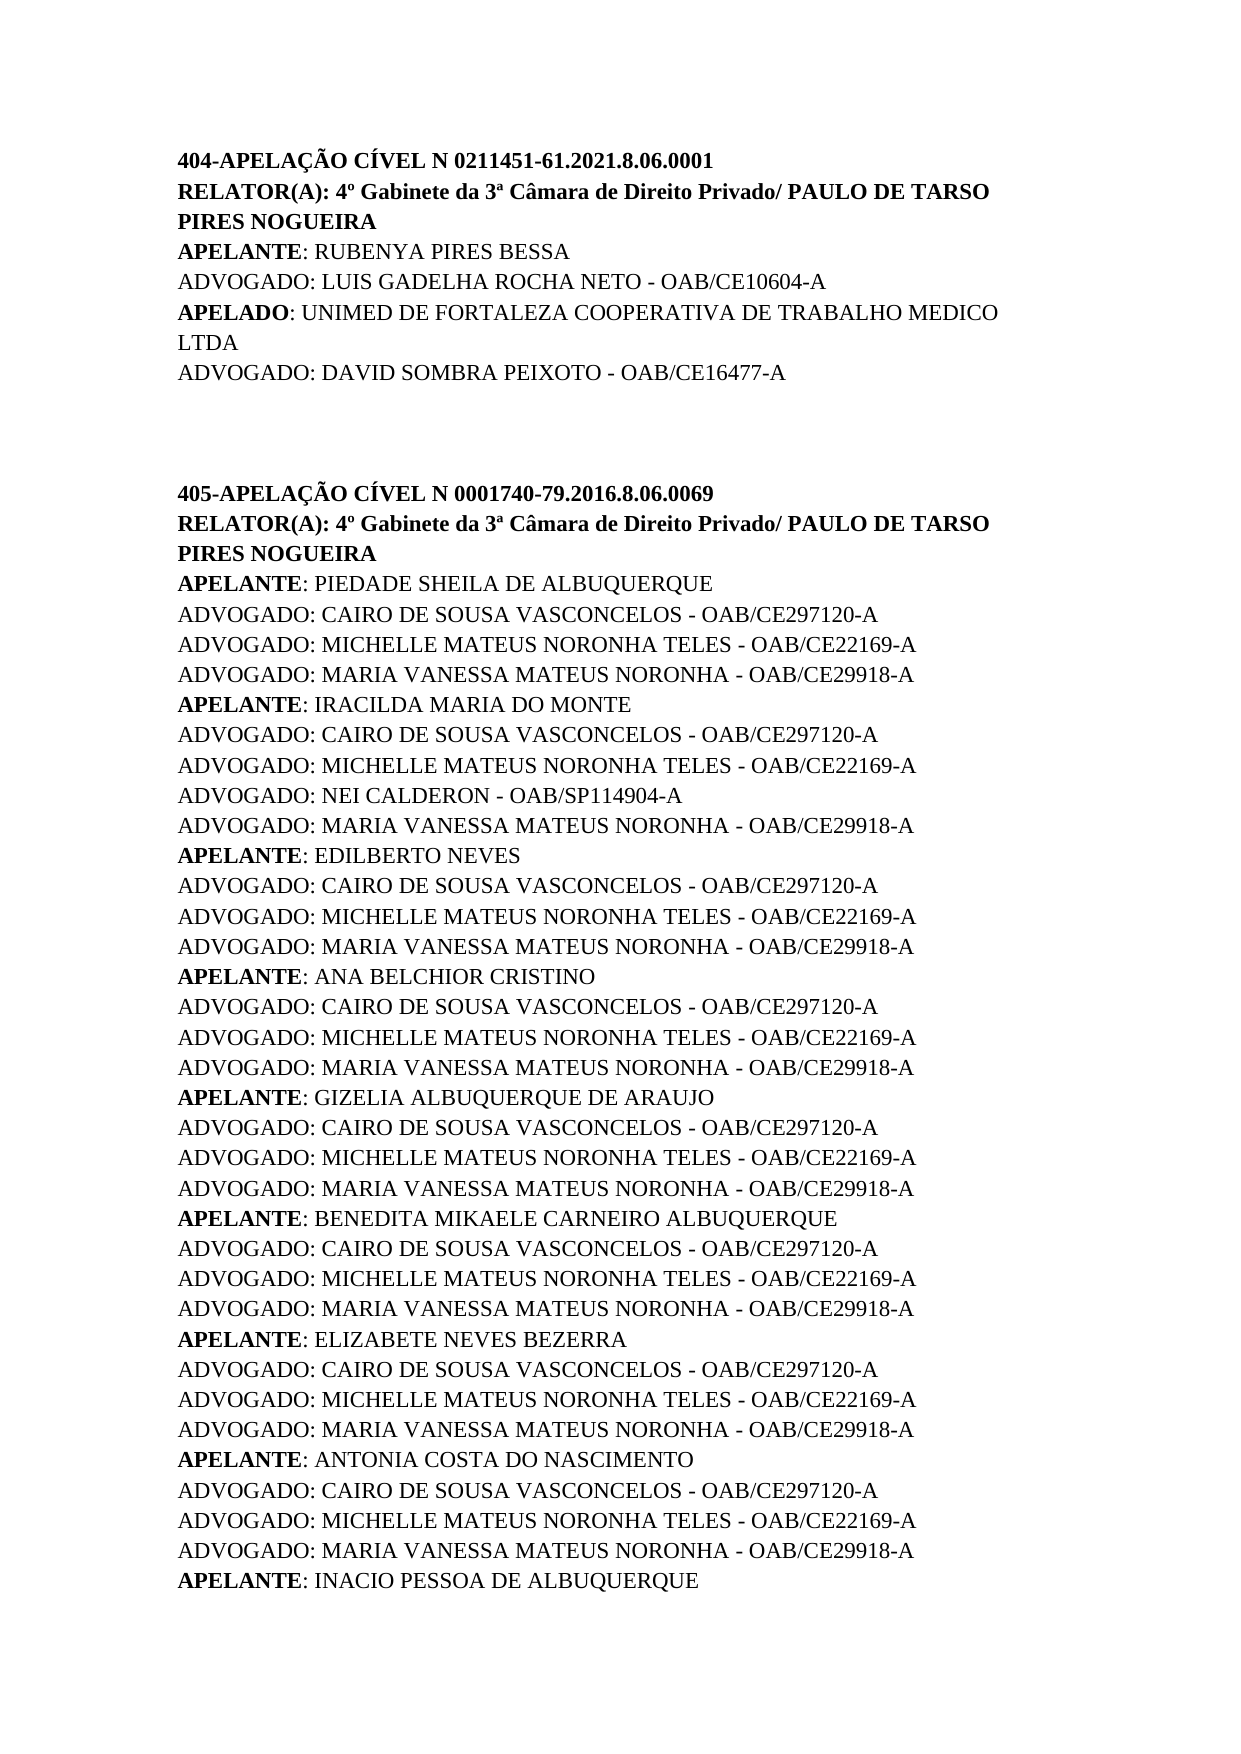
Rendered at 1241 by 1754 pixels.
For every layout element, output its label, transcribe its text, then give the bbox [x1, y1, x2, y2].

text 404-APELAÇÃO CÍVEL N 0211451-61.2021.8.06.0001 RELATOR(A): 4º Gabinete da 3ª Câmara de Direito Privado/ PAULO DE TARSO PIRES NOGUEIRA APELANTE: RUBENYA PIRES BESSA ADVOGADO: LUIS GADELHA ROCHA NETO - OAB/CE10604-A APELADO: UNIMED DE FORTALEZA COOPERATIVA DE TRABALHO MEDICO LTDA ADVOGADO: DAVID SOMBRA PEIXOTO - OAB/CE16477-A 405-APELAÇÃO CÍVEL N 0001740-79.2016.8.06.0069 RELATOR(A): 4º Gabinete da 3ª Câmara de Direito Privado/ PAULO DE TARSO PIRES NOGUEIRA APELANTE: PIEDADE SHEILA DE ALBUQUERQUE ADVOGADO: CAIRO DE SOUSA VASCONCELOS - OAB/CE297120-A ADVOGADO: MICHELLE MATEUS NORONHA TELES - OAB/CE22169-A ADVOGADO: MARIA VANESSA MATEUS NORONHA - OAB/CE29918-A APELANTE: IRACILDA MARIA DO MONTE ADVOGADO: CAIRO DE SOUSA VASCONCELOS - OAB/CE297120-A ADVOGADO: MICHELLE MATEUS NORONHA TELES - OAB/CE22169-A ADVOGADO: NEI CALDERON - OAB/SP114904-A ADVOGADO: MARIA VANESSA MATEUS NORONHA - OAB/CE29918-A APELANTE: EDILBERTO NEVES ADVOGADO: CAIRO DE SOUSA VASCONCELOS - OAB/CE297120-A ADVOGADO: MICHELLE MATEUS NORONHA TELES - OAB/CE22169-A ADVOGADO: MARIA VANESSA MATEUS NORONHA - OAB/CE29918-A APELANTE: ANA BELCHIOR CRISTINO ADVOGADO: CAIRO DE SOUSA VASCONCELOS - OAB/CE297120-A ADVOGADO: MICHELLE MATEUS NORONHA TELES - OAB/CE22169-A ADVOGADO: MARIA VANESSA MATEUS NORONHA - OAB/CE29918-A APELANTE: GIZELIA ALBUQUERQUE DE ARAUJO ADVOGADO: CAIRO DE SOUSA VASCONCELOS - OAB/CE297120-A ADVOGADO: MICHELLE MATEUS NORONHA TELES - OAB/CE22169-A ADVOGADO: MARIA VANESSA MATEUS NORONHA - OAB/CE29918-A APELANTE: BENEDITA MIKAELE CARNEIRO ALBUQUERQUE ADVOGADO: CAIRO DE SOUSA VASCONCELOS - OAB/CE297120-A ADVOGADO: MICHELLE MATEUS NORONHA TELES - OAB/CE22169-A ADVOGADO: MARIA VANESSA MATEUS NORONHA - OAB/CE29918-A APELANTE: ELIZABETE NEVES BEZERRA ADVOGADO: CAIRO DE SOUSA VASCONCELOS - OAB/CE297120-A ADVOGADO: MICHELLE MATEUS NORONHA TELES - OAB/CE22169-A ADVOGADO: MARIA VANESSA MATEUS NORONHA - OAB/CE29918-A APELANTE: ANTONIA COSTA DO NASCIMENTO ADVOGADO: CAIRO DE SOUSA VASCONCELOS - OAB/CE297120-A ADVOGADO: MICHELLE MATEUS NORONHA TELES - OAB/CE22169-A ADVOGADO: MARIA VANESSA MATEUS NORONHA - OAB/CE29918-A APELANTE: INACIO PESSOA DE ALBUQUERQUE [177, 148, 1063, 1594]
